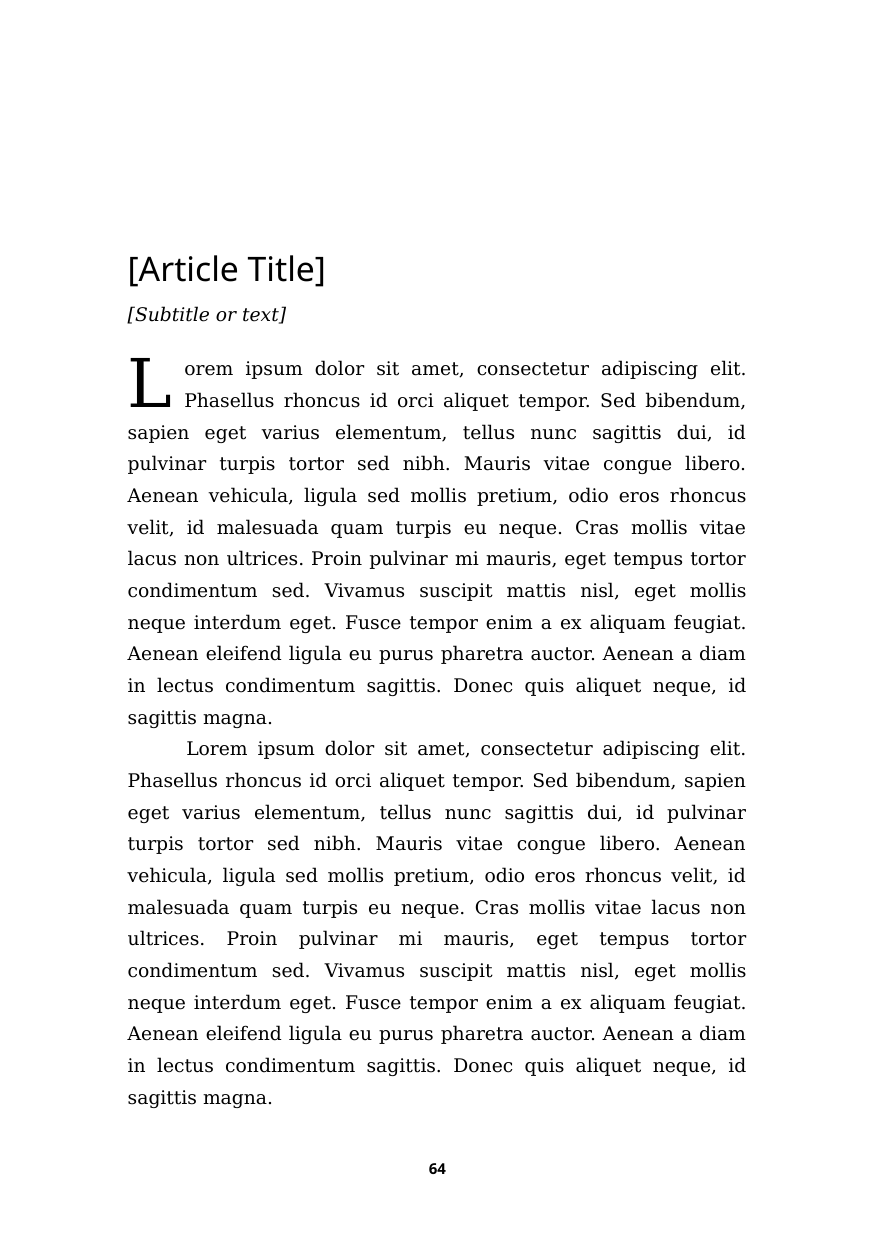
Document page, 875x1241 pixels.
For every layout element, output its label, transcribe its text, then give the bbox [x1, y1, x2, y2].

subtitle [Article Title] [127, 246, 747, 292]
text Lorem ipsum dolor sit amet, consectetur adipiscing elit. Phasellus rhoncus id orci aliquet tempor. Sed bibendum, sapien eget varius elementum, tellus nunc sagittis dui, id pulvinar turpis tortor sed nibh. Mauris vitae congue libero. Aenean vehicula, ligula sed mollis pretium, odio eros rhoncus velit, id malesuada quam turpis eu neque. Cras mollis vitae lacus non ultrices. Proin pulvinar mi mauris, eget tempus tortor condimentum sed. Vivamus suscipit mattis nisl, eget mollis neque interdum eget. Fusce tempor enim a ex aliquam feugiat. Aenean eleifend ligula eu purus pharetra auctor. Aenean a diam in lectus condimentum sagittis. Donec quis aliquet neque, id sagittis magna. [127, 358, 747, 729]
text [Subtitle or text] [127, 304, 747, 326]
text Lorem ipsum dolor sit amet, consectetur adipiscing elit. Phasellus rhoncus id orci aliquet tempor. Sed bibendum, sapien eget varius elementum, tellus nunc sagittis dui, id pulvinar turpis tortor sed nibh. Mauris vitae congue libero. Aenean vehicula, ligula sed mollis pretium, odio eros rhoncus velit, id malesuada quam turpis eu neque. Cras mollis vitae lacus non ultrices. Proin pulvinar mi mauris, eget tempus tortor condimentum sed. Vivamus suscipit mattis nisl, eget mollis neque interdum eget. Fusce tempor enim a ex aliquam feugiat. Aenean eleifend ligula eu purus pharetra auctor. Aenean a diam in lectus condimentum sagittis. Donec quis aliquet neque, id sagittis magna. [127, 738, 747, 1109]
